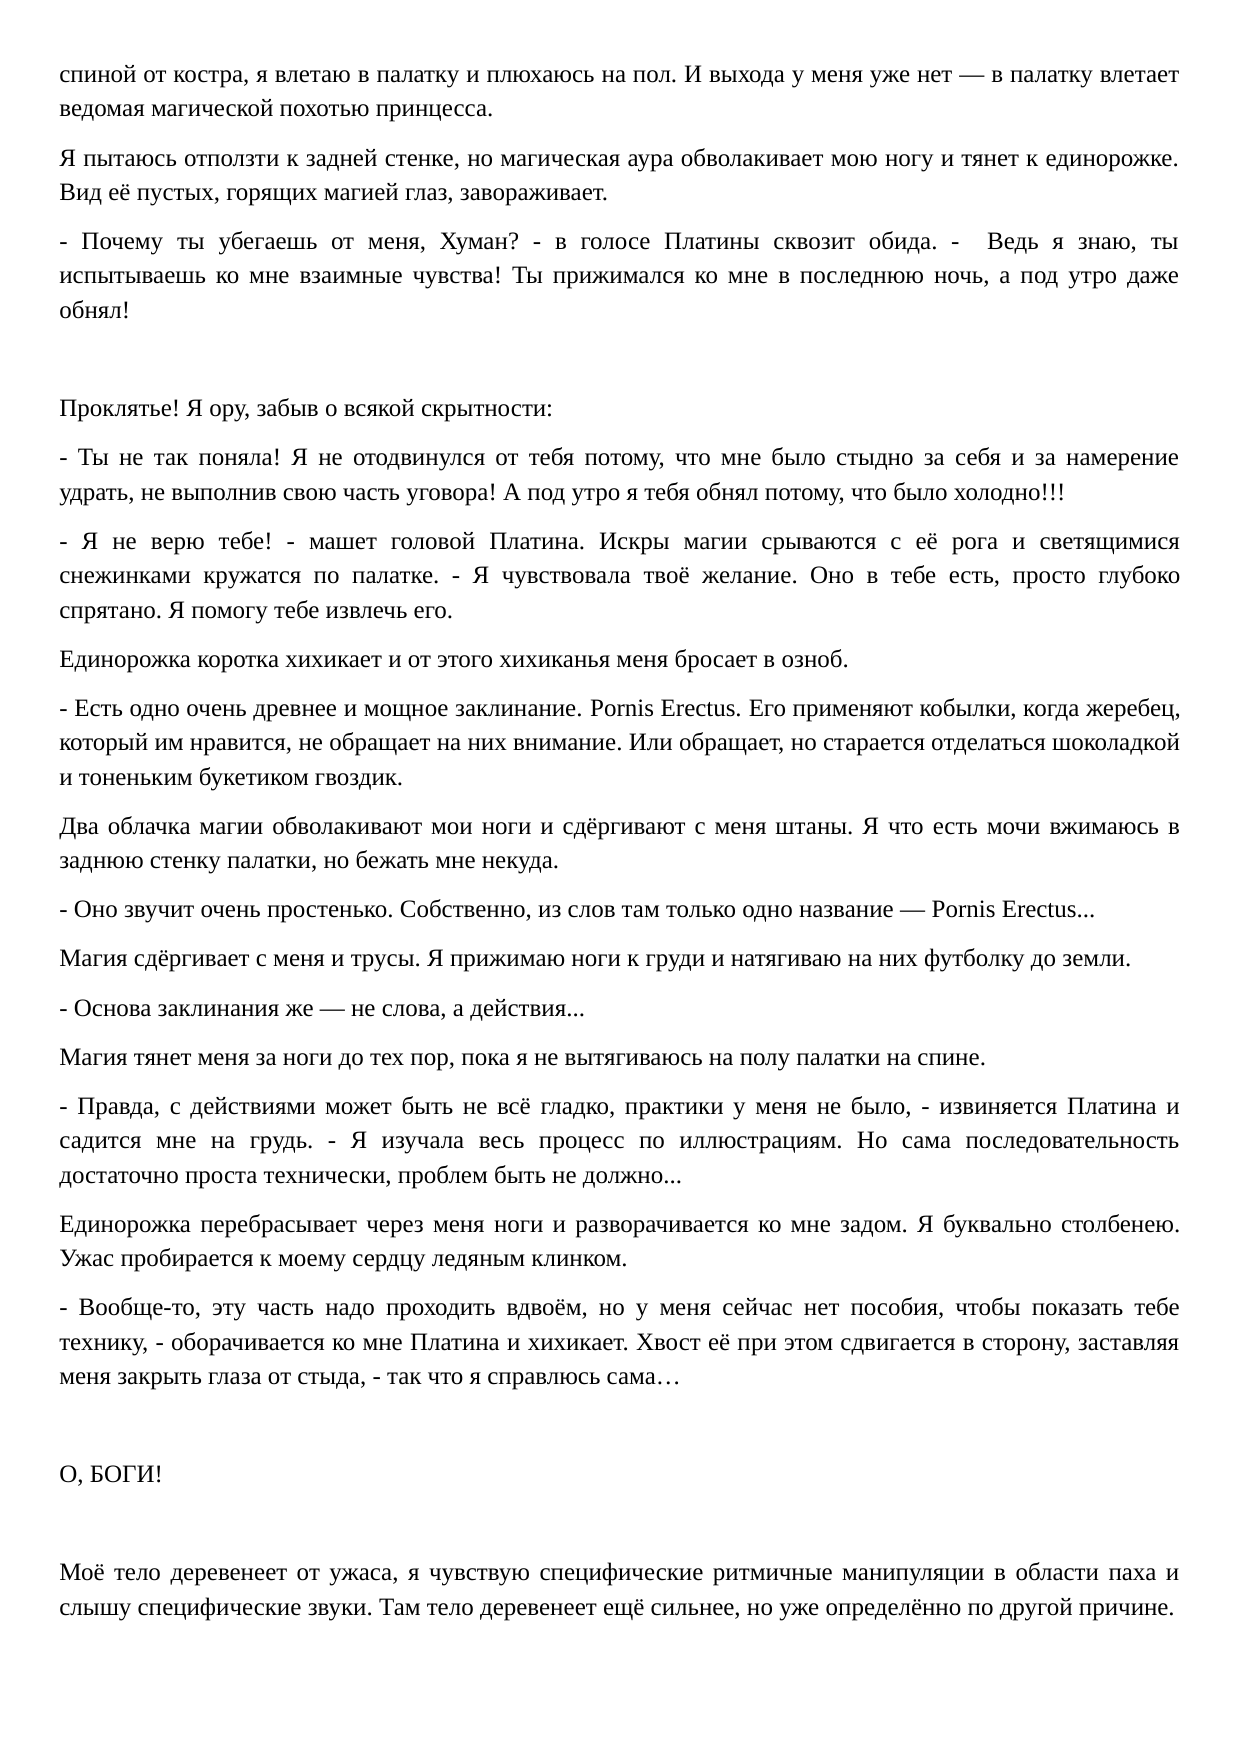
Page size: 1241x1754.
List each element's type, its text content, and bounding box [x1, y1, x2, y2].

text Проклятье! Я ору, забыв о всякой скрытности: [59, 393, 1181, 422]
text - Я не верю тебе! - машет головой Платина. Искры магии срываются с её рога и светящимися снежинками кружатся по палатке. - Я чувствовала твоё желание. Оно в тебе есть, просто глубоко спрятано. Я помогу тебе извлечь его. [59, 526, 1181, 623]
text Я пытаюсь отползти к задней стенке, но магическая аура обволакивает мою ногу и тянет к единорожке. Вид её пустых, горящих магией глаз, завораживает. [59, 143, 1181, 206]
text - Есть одно очень древнее и мощное заклинание. Pornis Erectus. Его применяют кобылки, когда жеребец, который им нравится, не обращает на них внимание. Или обращает, но старается отделаться шоколадкой и тоненьким букетиком гвоздик. [59, 693, 1181, 791]
text Единорожка коротка хихикает и от этого хихиканья меня бросает в озноб. [59, 644, 1181, 673]
text Магия тянет меня за ноги до тех пор, пока я не вытягиваюсь на полу палатки на спине. [59, 1042, 1181, 1070]
text - Основа заклинания же — не слова, а действия... [59, 993, 1181, 1021]
text - Почему ты убегаешь от меня, Хуман? - в голосе Платины сквозит обида. - Ведь я знаю, ты испытываешь ко мне взаимные чувства! Ты прижимался ко мне в последнюю ночь, а под утро даже обнял! [59, 226, 1181, 324]
text О, БОГИ! [59, 1459, 1181, 1488]
text - Оно звучит очень простенько. Собственно, из слов там только одно название — Pornis Erectus... [59, 894, 1181, 923]
text спиной от костра, я влетаю в палатку и плюхаюсь на пол. И выхода у меня уже нет — в палатку влетает ведомая магической похотью принцесса. [59, 59, 1181, 122]
text Магия сдёргивает с меня и трусы. Я прижимаю ноги к груди и натягиваю на них футболку до земли. [59, 943, 1181, 972]
text Два облачка магии обволакивают мои ноги и сдёргивают с меня штаны. Я что есть мочи вжимаюсь в заднюю стенку палатки, но бежать мне некуда. [59, 811, 1181, 874]
text Моё тело деревенеет от ужаса, я чувствую специфические ритмичные манипуляции в области паха и слышу специфические звуки. Там тело деревенеет ещё сильнее, но уже определённо по другой причине. [59, 1557, 1181, 1621]
text Единорожка перебрасывает через меня ноги и разворачивается ко мне задом. Я буквально столбенею. Ужас пробирается к моему сердцу ледяным клинком. [59, 1209, 1181, 1272]
text - Правда, с действиями может быть не всё гладко, практики у меня не было, - извиняется Платина и садится мне на грудь. - Я изучала весь процесс по иллюстрациям. Но сама последовательность достаточно проста технически, проблем быть не должно... [59, 1091, 1181, 1188]
text - Вообще-то, эту часть надо проходить вдвоём, но у меня сейчас нет пособия, чтобы показать тебе технику, - оборачивается ко мне Платина и хихикает. Хвост её при этом сдвигается в сторону, заставляя меня закрыть глаза от стыда, - так что я справлюсь сама… [59, 1292, 1181, 1390]
text - Ты не так поняла! Я не отодвинулся от тебя потому, что мне было стыдно за себя и за намерение удрать, не выполнив свою часть уговора! А под утро я тебя обнял потому, что было холодно!!! [59, 442, 1181, 506]
